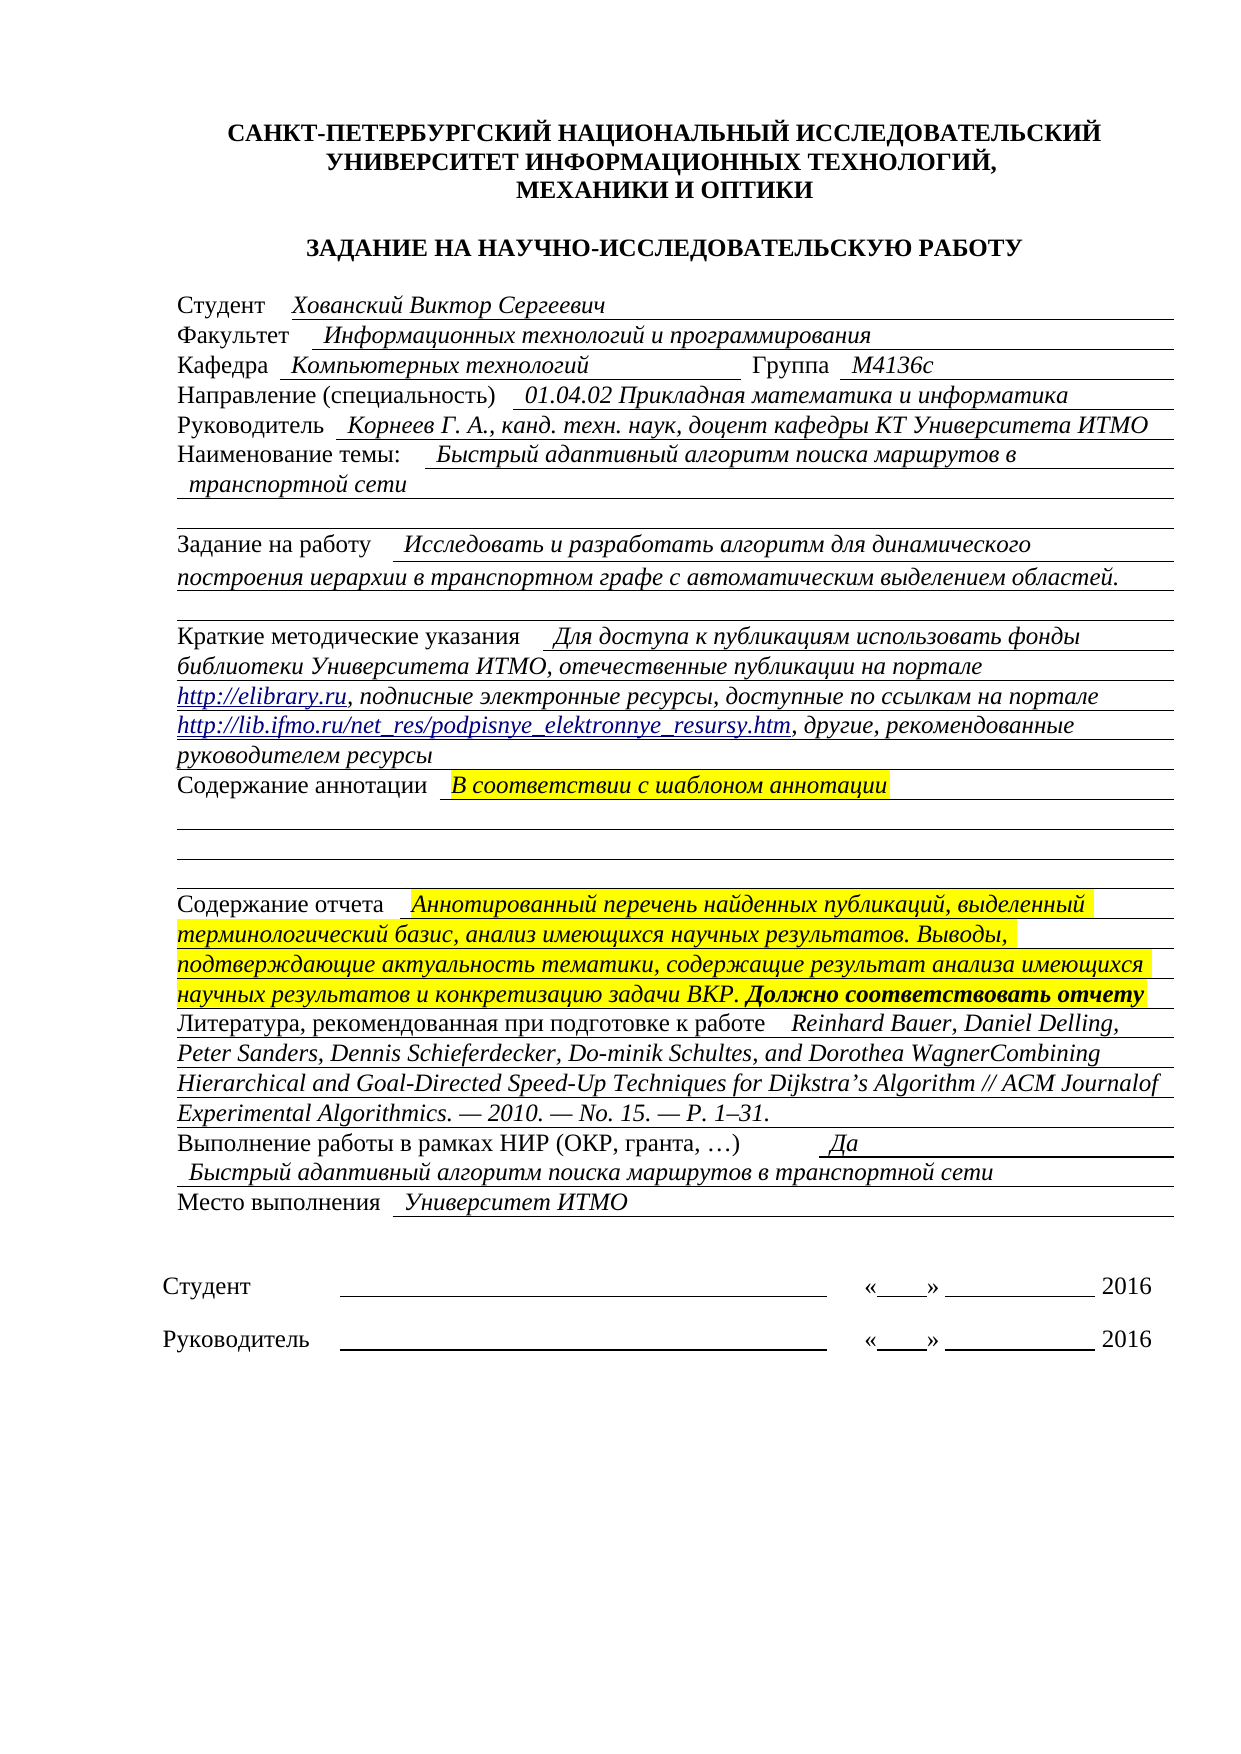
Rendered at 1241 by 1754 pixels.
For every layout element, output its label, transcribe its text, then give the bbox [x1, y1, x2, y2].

table_cell Компьютерных технологий [280, 349, 741, 379]
table_cell Peter Sanders, Dennis Schieferdecker, Do-minik Schultes, and Dorothea WagnerCombining [177, 1038, 1174, 1067]
table_cell Информационных технологий и программирования [312, 320, 1174, 349]
table_cell построения иерархии в транспортном графе с автоматическим выделением областей. [177, 561, 1174, 590]
table_cell Факультет [177, 319, 312, 349]
table_cell Университет ИТМО [393, 1187, 1174, 1216]
table_cell Experimental Algorithmics. — 2010. — No. 15. — P. 1–31. [177, 1098, 1174, 1127]
table_cell руководителем ресурсы [177, 740, 1174, 769]
table_cell Руководитель [177, 409, 336, 438]
table_cell Кафедра [177, 349, 279, 379]
table_cell Задание на работу [177, 529, 392, 561]
table_cell Краткие методические указания [177, 621, 543, 650]
table_header Хованский Виктор Сергеевич [292, 291, 1174, 319]
text Студент « » 2016 [162, 1271, 1152, 1299]
text САНКТ-ПЕТЕРБУРГСКИЙ НАЦИОНАЛЬНЫЙ ИССЛЕДОВАТЕЛЬСКИЙ УНИВЕРСИТЕТ ИНФОРМАЦИОННЫХ ТЕХНОЛОГИЙ, МЕХАНИКИ И ОПТИКИ [177, 118, 1152, 204]
table_cell Reinhard Bauer, Daniel Delling, [780, 1009, 1174, 1037]
table_cell Наименование темы: [177, 439, 425, 468]
table_cell терминологический базис, анализ имеющихся научных результатов. Выводы, [177, 918, 1174, 948]
table_cell Корнеев Г. А., канд. техн. наук, доцент кафедры КТ Университета ИТМО [336, 409, 1174, 438]
table_cell В соответствии с шаблоном аннотации [440, 770, 1174, 799]
table_cell http://lib.ifmo.ru/net_res/podpisnye_elektronnye_resursy.htm, другие, рекомендованные [177, 711, 1174, 739]
table_cell Исследовать и разработать алгоритм для динамического [393, 529, 1174, 561]
table_cell Содержание отчета [177, 889, 400, 918]
table_cell [177, 499, 1174, 528]
table_cell [177, 1216, 1174, 1246]
table_cell 01.04.02 Прикладная математика и информатика [513, 379, 1174, 409]
table_cell научных результатов и конкретизацию задачи ВКР. Должно соответствовать отчету [177, 979, 1174, 1007]
table_cell подтверждающие актуальность тематики, содержащие результат анализа имеющихся [177, 949, 1174, 978]
text Руководитель « » 2016 [162, 1324, 1152, 1353]
table_cell Быстрый адаптивный алгоритм поиска маршрутов в транспортной сети [177, 1156, 1174, 1186]
table_cell Выполнение работы в рамках НИР (ОКР, гранта, …) [177, 1128, 819, 1156]
table_header Студент [177, 291, 292, 319]
table_cell [177, 830, 1174, 858]
table_cell Быстрый адаптивный алгоритм поиска маршрутов в [425, 440, 1174, 468]
table_cell библиотеки Университета ИТМО, отечественные публикации на портале [177, 650, 1174, 680]
table_cell Группа [741, 350, 840, 379]
table_cell M4136c [840, 350, 1174, 379]
table_cell [177, 799, 1174, 829]
table_cell Для доступа к публикациям использовать фонды [543, 621, 1174, 650]
table_cell Hierarchical and Goal-Directed Speed-Up Techniques for Dijkstra’s Algorithm // ACM Journalof [177, 1068, 1174, 1097]
table_cell [177, 591, 1174, 620]
table_cell Литература, рекомендованная при подготовке к работе [177, 1009, 780, 1037]
table_cell транспортной сети [177, 468, 1174, 498]
table_cell Да [819, 1128, 1174, 1156]
table_cell http://elibrary.ru, подписные электронные ресурсы, доступные по ссылкам на портале [177, 681, 1174, 709]
table_cell Место выполнения [177, 1187, 392, 1216]
table_cell Аннотированный перечень найденных публикаций, выделенный [400, 889, 1174, 918]
table_cell Направление (специальность) [177, 379, 513, 409]
text Задание на НАУЧНО-ИССЛЕДОВАТЕЛЬСКУЮ РАБОТУ [177, 233, 1152, 262]
table_cell Содержание аннотации [177, 770, 439, 799]
table_cell [177, 860, 1174, 888]
